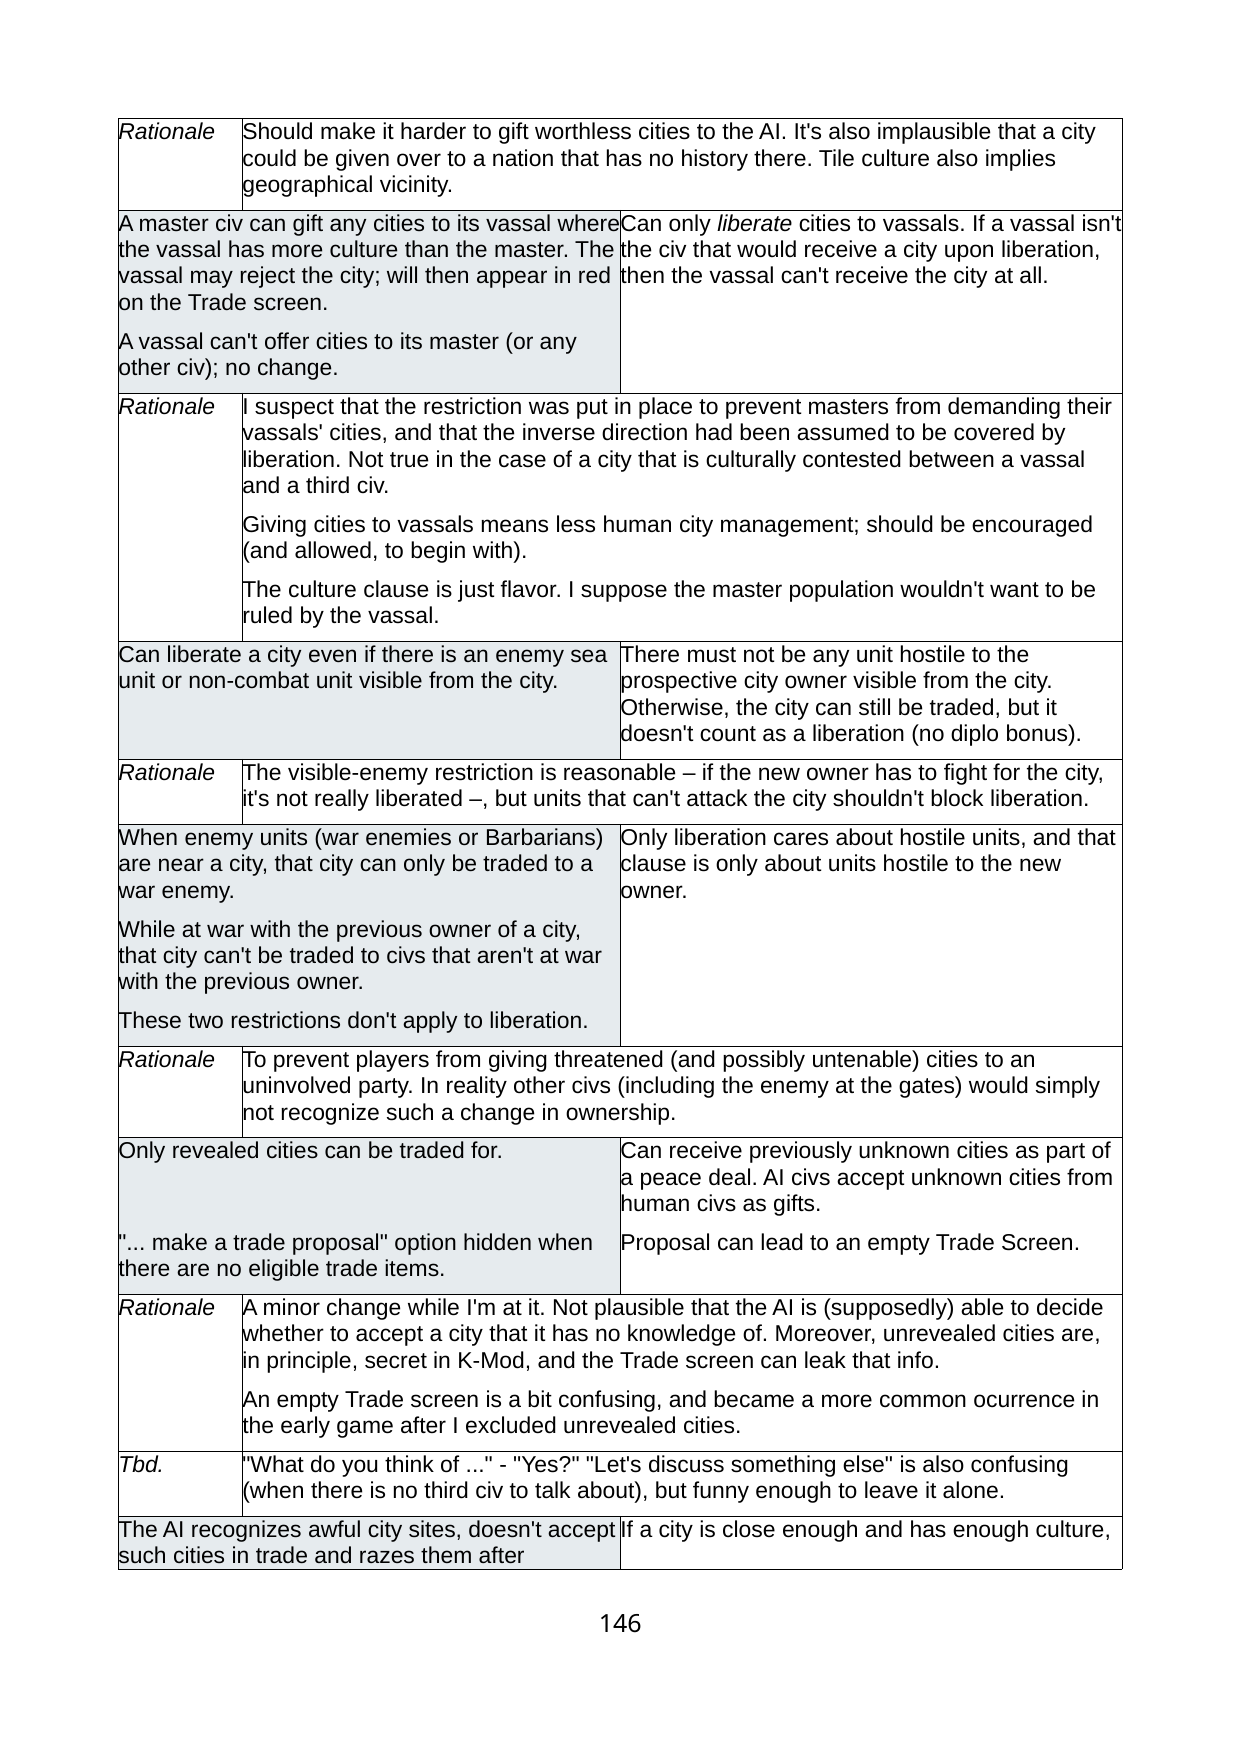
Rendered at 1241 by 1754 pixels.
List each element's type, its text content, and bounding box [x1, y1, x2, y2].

table_cell The AI recognizes awful city sites, doesn't accept such cities in trade and razes them after [119, 1517, 620, 1569]
table_cell Only liberation cares about hostile units, and that clause is only about units hostile to the new owner. [621, 825, 1122, 1046]
table_cell Rationale [119, 1295, 242, 1451]
table_cell Rationale [119, 760, 242, 824]
table_cell To prevent players from giving threatened (and possibly untenable) cities to an uninvolved party. In reality other civs (including the enemy at the gates) would simply not recognize such a change in ownership. [243, 1047, 1122, 1137]
table_cell Can liberate a city even if there is an enemy sea unit or non-combat unit visible from the city. [119, 642, 620, 759]
table_cell When enemy units (war enemies or Barbarians) are near a city, that city can only be traded to a war enemy. While at war with the previous owner of a city, that city can't be traded to civs that aren't at war with the previous owner. These two restrictions don't apply to liberation. [119, 825, 620, 1046]
table_cell If a city is close enough and has enough culture, [621, 1517, 1122, 1569]
table_cell Should make it harder to gift worthless cities to the AI. It's also implausible that a city could be given over to a nation that has no history there. Tile culture also implies geographical vicinity. [243, 119, 1122, 210]
table_cell Tbd. [119, 1452, 242, 1516]
table_cell There must not be any unit hostile to the prospective city owner visible from the city. Otherwise, the city can still be traded, but it doesn't count as a liberation (no diplo bonus). [621, 642, 1122, 759]
table_cell Only revealed cities can be traded for. "... make a trade proposal" option hidden when there are no eligible trade items. [119, 1138, 620, 1294]
table_cell Rationale [119, 394, 242, 641]
table_cell "What do you think of ..." - "Yes?" "Let's discuss something else" is also confusing (when there is no third civ to talk about), but funny enough to leave it alone. [243, 1452, 1122, 1516]
table_cell I suspect that the restriction was put in place to prevent masters from demanding their vassals' cities, and that the inverse direction had been assumed to be covered by liberation. Not true in the case of a city that is culturally contested between a vassal and a third civ. Giving cities to vassals means less human city management; should be encouraged (and allowed, to begin with). The culture clause is just flavor. I suppose the master population wouldn't want to be ruled by the vassal. [243, 394, 1122, 641]
table_cell The visible-enemy restriction is reasonable – if the new owner has to fight for the city, it's not really liberated –, but units that can't attack the city shouldn't block liberation. [243, 760, 1122, 824]
table_cell A minor change while I'm at it. Not plausible that the AI is (supposedly) able to decide whether to accept a city that it has no knowledge of. Moreover, unrevealed cities are, in principle, secret in K-Mod, and the Trade screen can leak that info. An empty Trade screen is a bit confusing, and became a more common ocurrence in the early game after I excluded unrevealed cities. [243, 1295, 1122, 1451]
table_cell Rationale [119, 1047, 242, 1137]
table_cell Rationale [119, 119, 242, 210]
table_cell Can receive previously unknown cities as part of a peace deal. AI civs accept unknown cities from human civs as gifts. Proposal can lead to an empty Trade Screen. [621, 1138, 1122, 1294]
table_cell Can only liberate cities to vassals. If a vassal isn't the civ that would receive a city upon liberation, then the vassal can't receive the city at all. [621, 211, 1122, 393]
table_cell A master civ can gift any cities to its vassal where the vassal has more culture than the master. The vassal may reject the city; will then appear in red on the Trade screen. A vassal can't offer cities to its master (or any other civ); no change. [119, 211, 620, 393]
